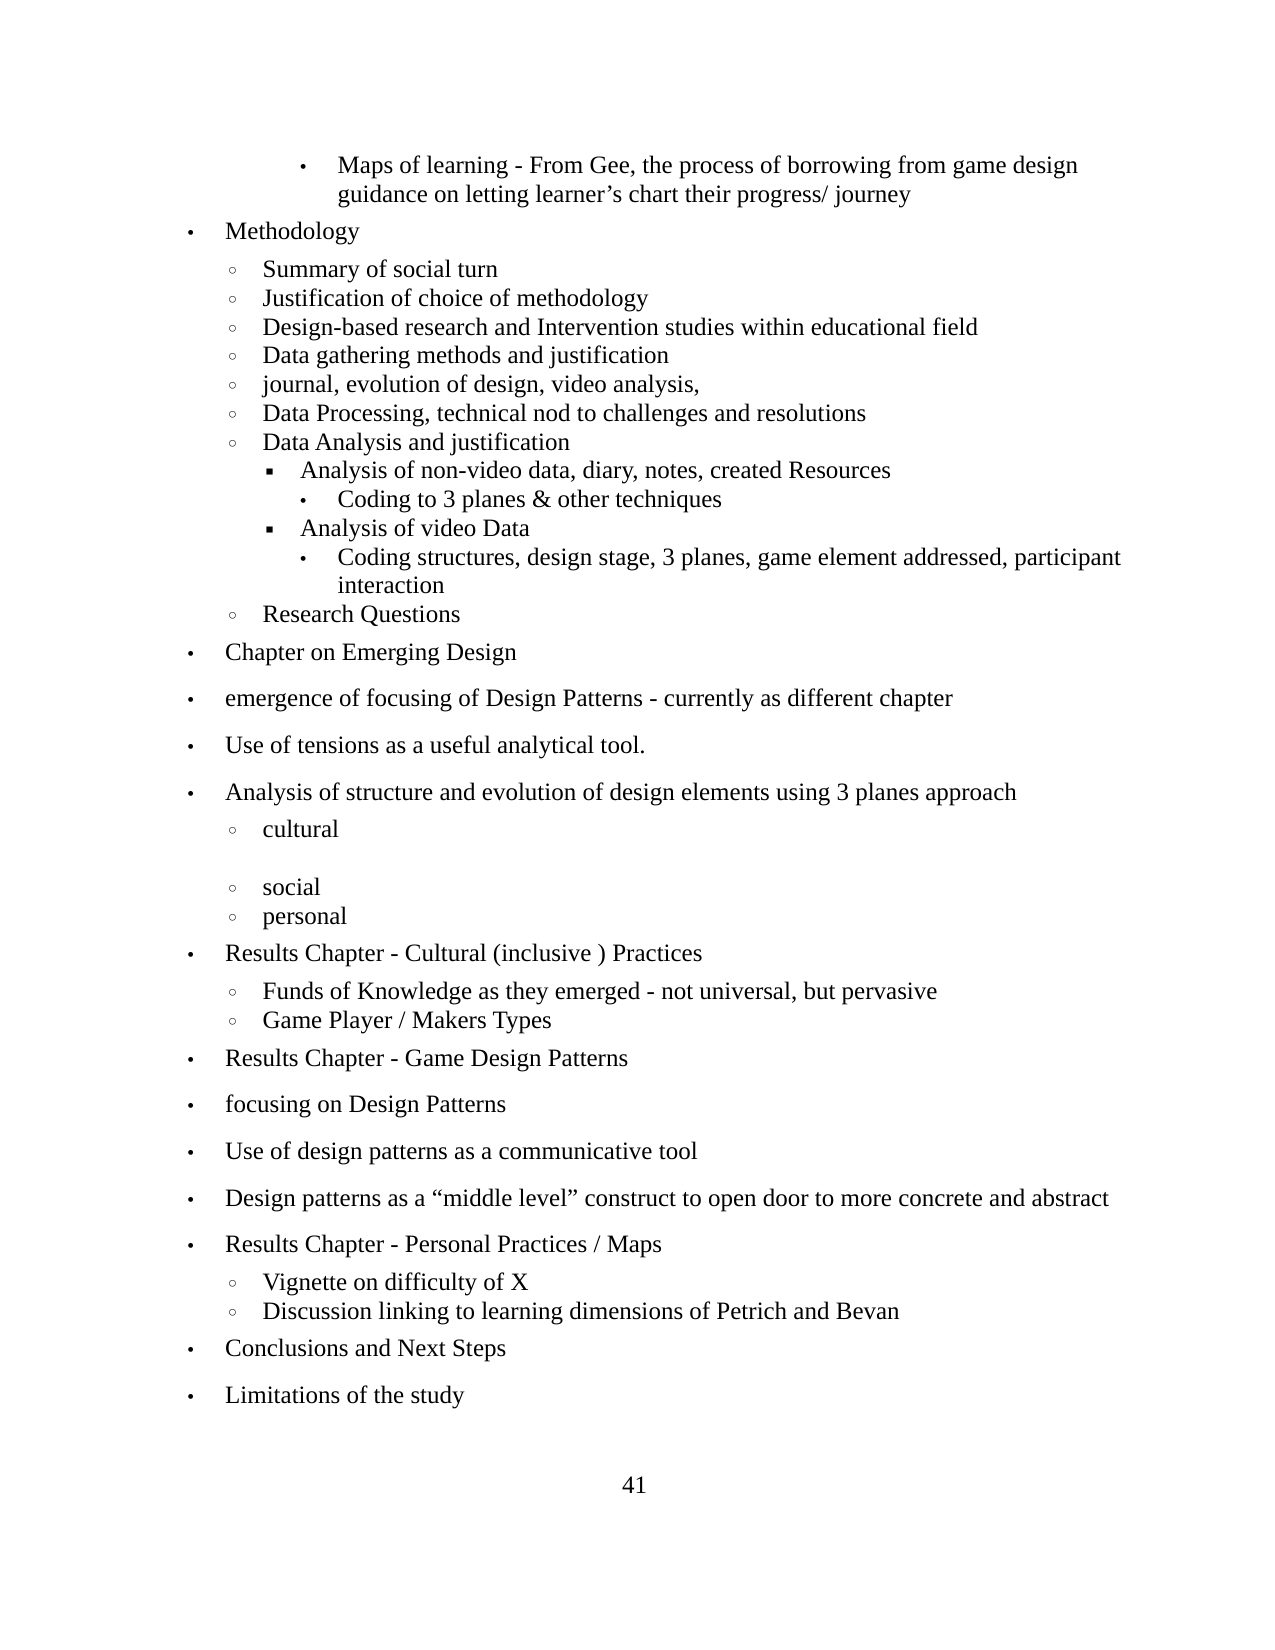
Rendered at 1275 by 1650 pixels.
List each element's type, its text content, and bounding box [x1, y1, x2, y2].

list Analysis of structure and evolution of design elements using 3 planes approach [187, 777, 1125, 806]
list Data gathering methods and justification [225, 340, 1125, 369]
list Research Questions [225, 599, 1125, 628]
list Conclusions and Next Steps [187, 1333, 1125, 1362]
list Coding to 3 planes & other techniques [300, 484, 1125, 513]
list Analysis of video Data [262, 513, 1125, 542]
list Vignette on difficulty of X [225, 1267, 1125, 1296]
list Justification of choice of methodology [225, 283, 1125, 312]
list Data Analysis and justification [225, 427, 1125, 455]
list Coding structures, design stage, 3 planes, game element addressed, participant interaction [300, 542, 1125, 599]
list Game Player / Makers Types [225, 1005, 1125, 1034]
list personal [225, 901, 1125, 929]
list Results Chapter - Game Design Patterns [187, 1043, 1125, 1071]
list cultural [225, 814, 1125, 872]
list focusing on Design Patterns [187, 1089, 1125, 1118]
list Methodology [187, 216, 1125, 245]
list Design patterns as a “middle level” construct to open door to more concrete and abstract [187, 1183, 1125, 1211]
list Design-based research and Intervention studies within educational field [225, 312, 1125, 340]
list Results Chapter - Cultural (inclusive ) Practices [187, 938, 1125, 967]
list Funds of Knowledge as they emerged - not universal, but pervasive [225, 976, 1125, 1005]
list Use of design patterns as a communicative tool [187, 1136, 1125, 1165]
list Limitations of the study [187, 1380, 1125, 1409]
list Results Chapter - Personal Practices / Maps [187, 1229, 1125, 1258]
list Analysis of non-video data, diary, notes, created Resources [262, 455, 1125, 484]
list Chapter on Emerging Design [187, 637, 1125, 666]
list emergence of focusing of Design Patterns - currently as different chapter [187, 683, 1125, 712]
list journal, evolution of design, video analysis, [225, 369, 1125, 398]
list Maps of learning - From Gee, the process of borrowing from game design guidance on letting learner’s chart their progress/ journey [300, 150, 1125, 207]
list Summary of social turn [225, 254, 1125, 283]
list Data Processing, technical nod to challenges and resolutions [225, 398, 1125, 427]
list Discussion linking to learning dimensions of Petrich and Bevan [225, 1296, 1125, 1324]
list social [225, 872, 1125, 901]
list Use of tensions as a useful analytical tool. [187, 730, 1125, 759]
